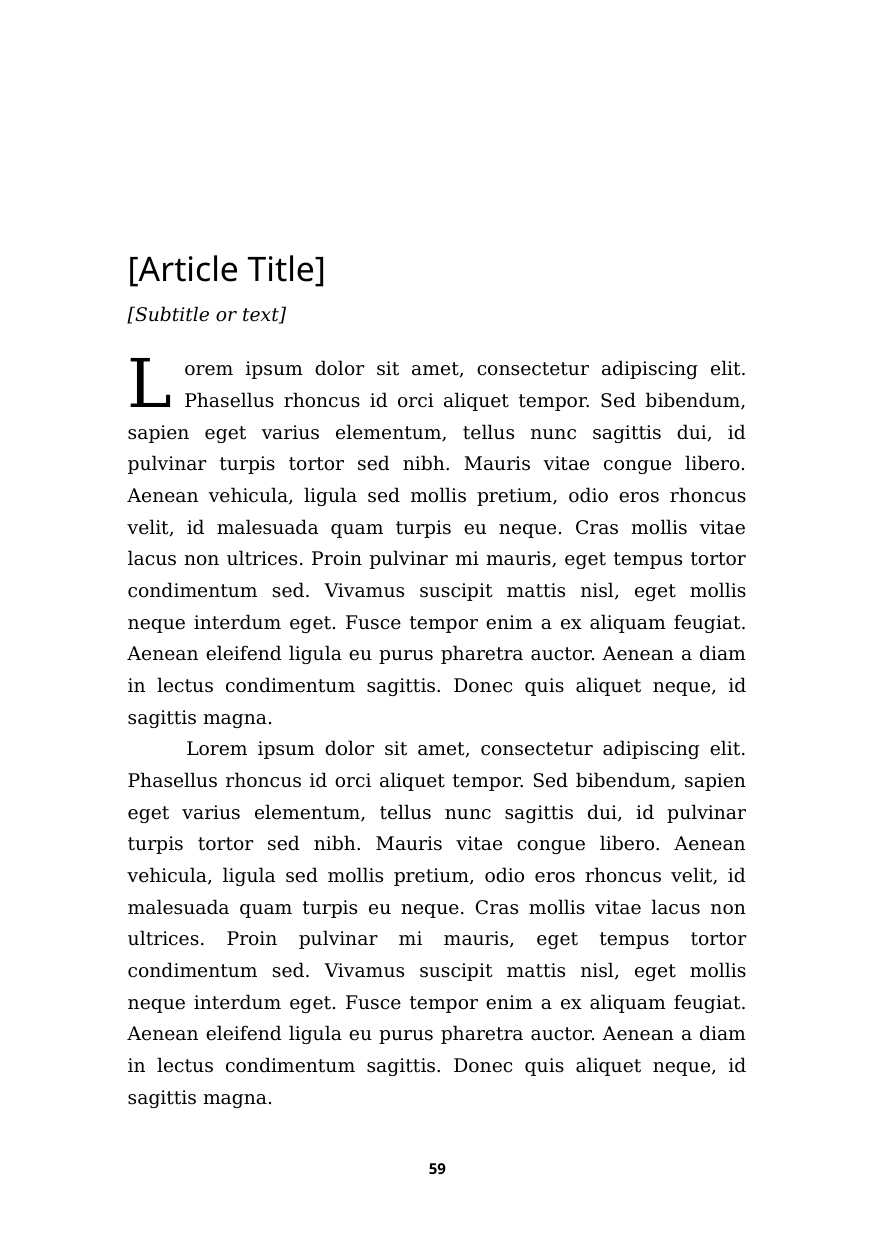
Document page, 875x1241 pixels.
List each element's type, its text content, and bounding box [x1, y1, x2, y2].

text [Subtitle or text] [127, 304, 747, 326]
subtitle [Article Title] [127, 246, 747, 292]
text Lorem ipsum dolor sit amet, consectetur adipiscing elit. Phasellus rhoncus id orci aliquet tempor. Sed bibendum, sapien eget varius elementum, tellus nunc sagittis dui, id pulvinar turpis tortor sed nibh. Mauris vitae congue libero. Aenean vehicula, ligula sed mollis pretium, odio eros rhoncus velit, id malesuada quam turpis eu neque. Cras mollis vitae lacus non ultrices. Proin pulvinar mi mauris, eget tempus tortor condimentum sed. Vivamus suscipit mattis nisl, eget mollis neque interdum eget. Fusce tempor enim a ex aliquam feugiat. Aenean eleifend ligula eu purus pharetra auctor. Aenean a diam in lectus condimentum sagittis. Donec quis aliquet neque, id sagittis magna. [127, 738, 747, 1109]
text Lorem ipsum dolor sit amet, consectetur adipiscing elit. Phasellus rhoncus id orci aliquet tempor. Sed bibendum, sapien eget varius elementum, tellus nunc sagittis dui, id pulvinar turpis tortor sed nibh. Mauris vitae congue libero. Aenean vehicula, ligula sed mollis pretium, odio eros rhoncus velit, id malesuada quam turpis eu neque. Cras mollis vitae lacus non ultrices. Proin pulvinar mi mauris, eget tempus tortor condimentum sed. Vivamus suscipit mattis nisl, eget mollis neque interdum eget. Fusce tempor enim a ex aliquam feugiat. Aenean eleifend ligula eu purus pharetra auctor. Aenean a diam in lectus condimentum sagittis. Donec quis aliquet neque, id sagittis magna. [127, 358, 747, 729]
